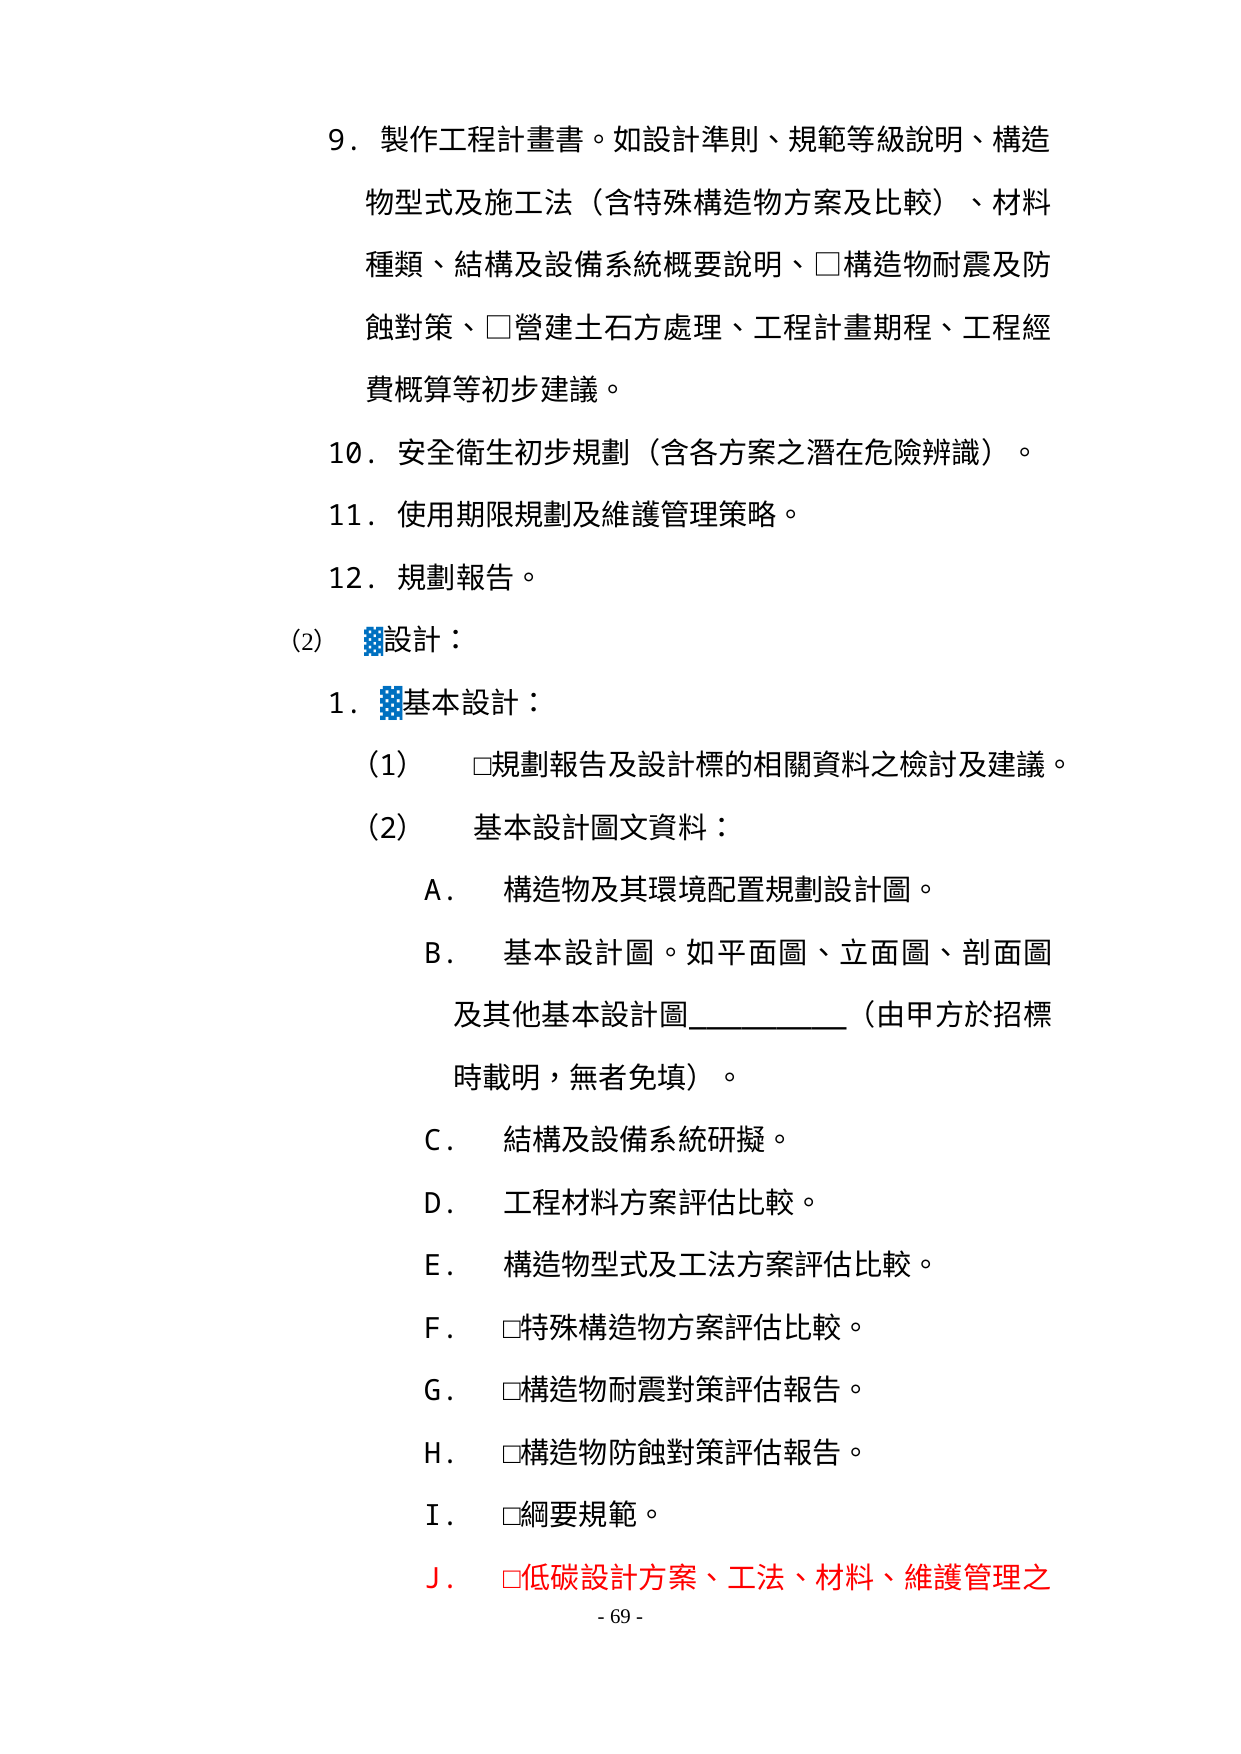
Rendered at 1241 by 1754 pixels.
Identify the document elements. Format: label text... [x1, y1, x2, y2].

list 構造物型式及工法方案評估比較。 [424, 1221, 1053, 1284]
list □特殊構造物方案評估比較。 [424, 1284, 1053, 1346]
list 構造物及其環境配置規劃設計圖。 [424, 846, 1053, 909]
list 基本設計圖文資料： [350, 784, 1053, 846]
list ▓設計： [276, 596, 1053, 659]
list □構造物耐震對策評估報告。 [424, 1346, 1053, 1409]
list □低碳設計方案、工法、材料、維護管理之評估。 [424, 1534, 1053, 1596]
list □綱要規範。 [424, 1471, 1053, 1534]
list 工程材料方案評估比較。 [424, 1159, 1053, 1221]
list 製作工程計畫書。如設計準則、規範等級說明、構造物型式及施工法（含特殊構造物方案及比較）、材料種類、結構及設備系統概要說明、□構造物耐震及防蝕對策、□營建土石方處理、工程計畫期程、工程經費概算等初步建議。 [327, 96, 1053, 409]
list □規劃報告及設計標的相關資料之檢討及建議。 [350, 721, 1053, 784]
list □構造物防蝕對策評估報告。 [424, 1409, 1053, 1471]
list 安全衛生初步規劃（含各方案之潛在危險辨識）。 [327, 409, 1053, 471]
list 規劃報告。 [327, 534, 1053, 596]
list 基本設計圖。如平面圖、立面圖、剖面圖及其他基本設計圖_________（由甲方於招標時載明，無者免填）。 [424, 909, 1053, 1096]
list 使用期限規劃及維護管理策略。 [327, 471, 1053, 534]
list ▓基本設計： [327, 659, 1053, 721]
list 結構及設備系統研擬。 [424, 1096, 1053, 1159]
